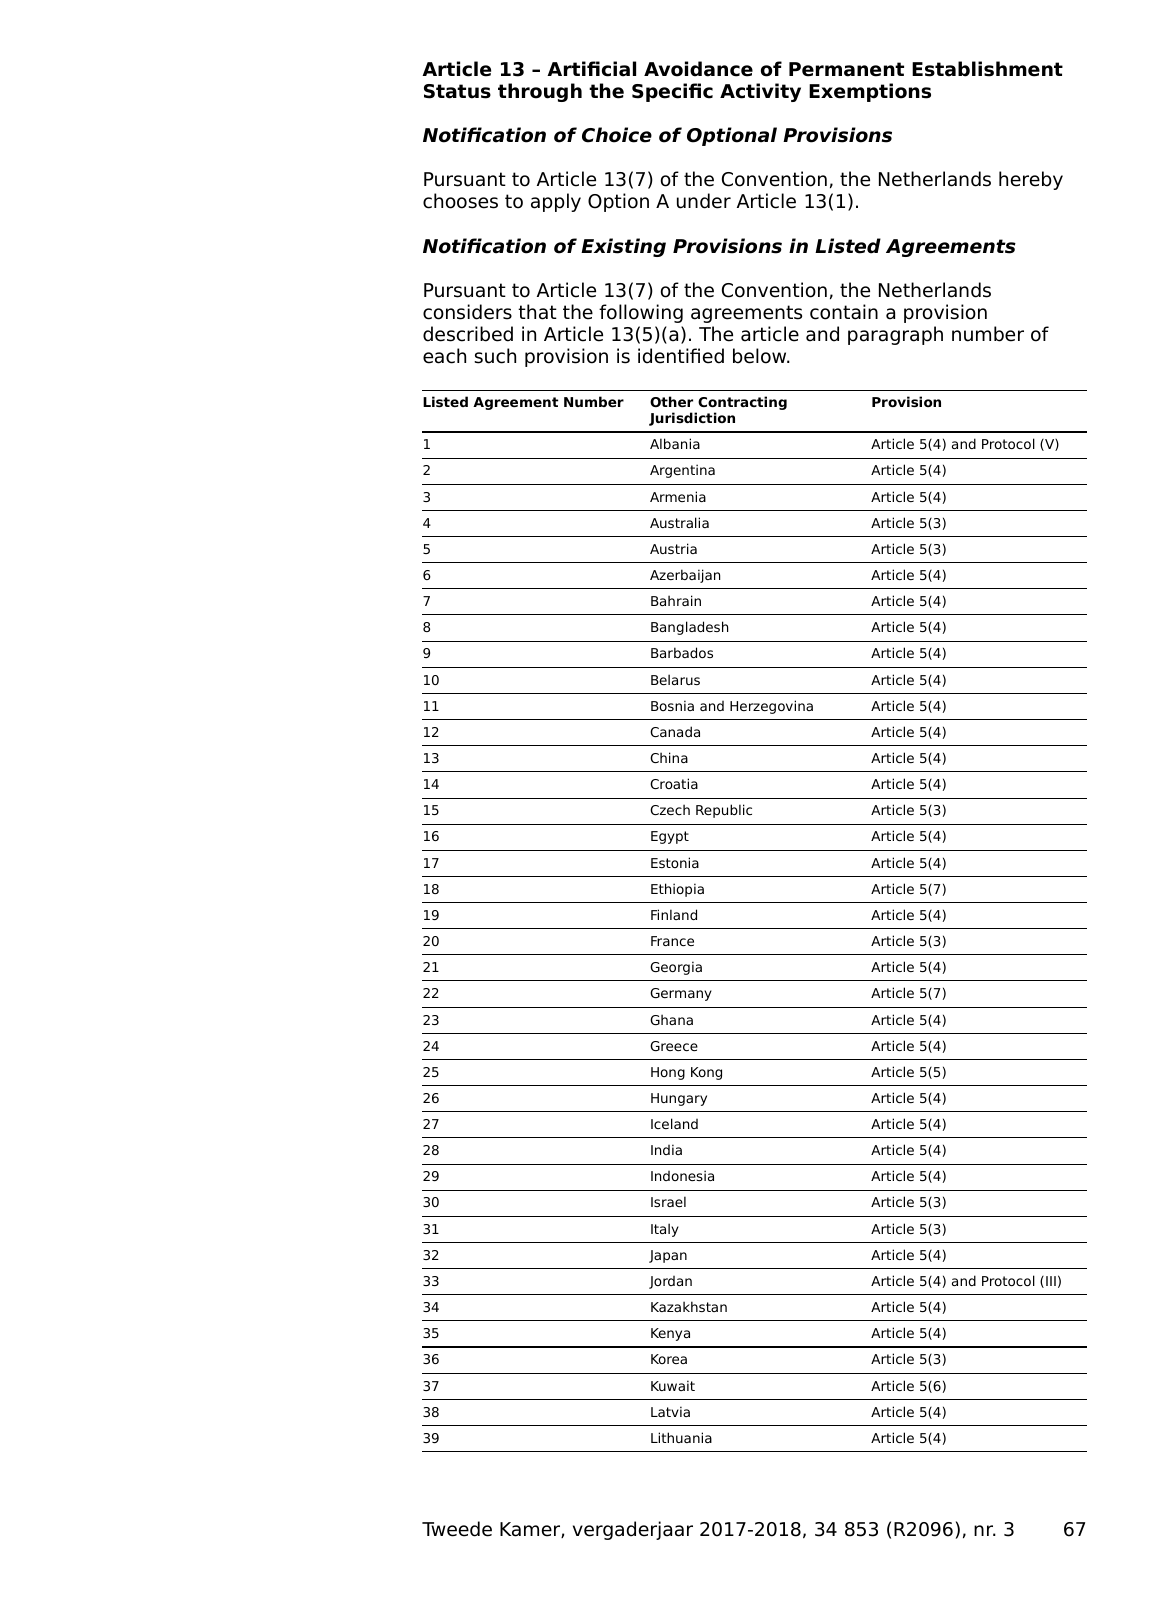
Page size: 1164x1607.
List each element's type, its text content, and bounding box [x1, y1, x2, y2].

table_cell 27 [422, 1112, 644, 1137]
table_cell Article 5(4) [865, 903, 1087, 928]
table_cell 6 [422, 563, 644, 588]
table_cell Article 5(3) [865, 1191, 1087, 1216]
table_cell Georgia [644, 955, 865, 980]
table_cell Hong Kong [644, 1060, 865, 1085]
table_cell Czech Republic [644, 799, 865, 823]
table_cell Article 5(4) [865, 1321, 1087, 1346]
table_cell Argentina [644, 459, 865, 484]
table_cell Article 5(4) [865, 615, 1087, 641]
table_cell Azerbaijan [644, 563, 865, 588]
table_cell Greece [644, 1034, 865, 1059]
table_cell 26 [422, 1086, 644, 1111]
table_cell Article 5(4) [865, 563, 1087, 588]
table_cell Albania [644, 433, 865, 457]
table_cell Article 5(3) [865, 1348, 1087, 1373]
table_cell Article 5(3) [865, 929, 1087, 954]
table_cell Article 5(4) [865, 589, 1087, 614]
table_cell 21 [422, 955, 644, 980]
table_cell Article 5(4) [865, 1426, 1087, 1451]
table_cell 25 [422, 1060, 644, 1085]
table_cell Article 5(4) [865, 1034, 1087, 1059]
table_cell 23 [422, 1008, 644, 1033]
table_cell 24 [422, 1034, 644, 1059]
table_cell Latvia [644, 1400, 865, 1425]
table_cell Article 5(4) [865, 1086, 1087, 1111]
table_cell Article 5(4) [865, 694, 1087, 719]
table_cell Japan [644, 1243, 865, 1268]
table_cell Belarus [644, 668, 865, 693]
table_cell 15 [422, 799, 644, 823]
table_cell Kuwait [644, 1374, 865, 1399]
table_cell 8 [422, 615, 644, 641]
table_cell Article 5(4) [865, 459, 1087, 484]
table_cell Germany [644, 981, 865, 1007]
table_cell 2 [422, 459, 644, 484]
subtitle Notification of Choice of Optional Provisions [422, 125, 1087, 147]
table_cell Article 5(4) [865, 1400, 1087, 1425]
table_cell Barbados [644, 642, 865, 667]
table_cell Article 5(3) [865, 537, 1087, 562]
table_cell 39 [422, 1426, 644, 1451]
table_cell Article 5(4) and Protocol (V) [865, 433, 1087, 457]
table_cell 16 [422, 825, 644, 850]
table_cell 11 [422, 694, 644, 719]
table_cell 37 [422, 1374, 644, 1399]
table_cell Article 5(4) [865, 851, 1087, 876]
table_cell Article 5(3) [865, 511, 1087, 536]
table_cell Jordan [644, 1269, 865, 1294]
table_cell Ghana [644, 1008, 865, 1033]
table_cell Article 5(4) [865, 642, 1087, 667]
table_cell Article 5(4) [865, 485, 1087, 510]
table_cell Article 5(4) [865, 746, 1087, 771]
table_cell Kenya [644, 1321, 865, 1346]
table_cell Bosnia and Herzegovina [644, 694, 865, 719]
table_cell Article 5(4) [865, 1295, 1087, 1320]
table_cell 38 [422, 1400, 644, 1425]
table_header Provision [865, 391, 1087, 431]
table_cell Article 5(4) [865, 1008, 1087, 1033]
table_cell Finland [644, 903, 865, 928]
table_cell 18 [422, 877, 644, 902]
table_cell Article 5(4) [865, 825, 1087, 850]
table_cell 17 [422, 851, 644, 876]
table_cell 5 [422, 537, 644, 562]
table_cell Article 5(4) [865, 1165, 1087, 1189]
table_header Other Contracting Jurisdiction [644, 391, 865, 431]
table_cell Egypt [644, 825, 865, 850]
table_cell Iceland [644, 1112, 865, 1137]
table_cell Indonesia [644, 1165, 865, 1189]
table_cell 35 [422, 1321, 644, 1346]
subtitle Notification of Existing Provisions in Listed Agreements [422, 236, 1087, 257]
table_cell 12 [422, 720, 644, 745]
table_cell Article 5(3) [865, 799, 1087, 823]
table_cell Estonia [644, 851, 865, 876]
table_cell Article 5(4) [865, 720, 1087, 745]
table_cell 4 [422, 511, 644, 536]
table_cell Austria [644, 537, 865, 562]
table_cell 14 [422, 772, 644, 797]
table_cell 9 [422, 642, 644, 667]
table_cell 36 [422, 1348, 644, 1373]
table_cell 3 [422, 485, 644, 510]
table_cell Korea [644, 1348, 865, 1373]
table_cell Israel [644, 1191, 865, 1216]
table_cell Article 5(5) [865, 1060, 1087, 1085]
table_cell 33 [422, 1269, 644, 1294]
table_cell Article 5(3) [865, 1217, 1087, 1242]
table_header Listed Agreement Number [422, 391, 644, 431]
table_cell 1 [422, 433, 644, 457]
table_cell Article 5(4) [865, 1112, 1087, 1137]
table_cell Article 5(4) [865, 1243, 1087, 1268]
table_cell 19 [422, 903, 644, 928]
table_cell Bangladesh [644, 615, 865, 641]
text Pursuant to Article 13(7) of the Convention, the Netherlands hereby chooses to apply Option A under Article 13(1). [422, 169, 1087, 213]
table_cell Hungary [644, 1086, 865, 1111]
table_cell Bahrain [644, 589, 865, 614]
table_cell Australia [644, 511, 865, 536]
table_cell Article 5(4) [865, 772, 1087, 797]
table_cell Article 5(7) [865, 981, 1087, 1007]
table_cell 34 [422, 1295, 644, 1320]
table_cell India [644, 1138, 865, 1163]
table_cell 28 [422, 1138, 644, 1163]
table_cell Article 5(4) [865, 955, 1087, 980]
table_cell China [644, 746, 865, 771]
table_cell 7 [422, 589, 644, 614]
table_cell Article 5(4) and Protocol (III) [865, 1269, 1087, 1294]
table_cell Lithuania [644, 1426, 865, 1451]
table_cell 10 [422, 668, 644, 693]
table_cell 20 [422, 929, 644, 954]
subtitle Article 13 – Artificial Avoidance of Permanent Establishment Status through the Specific Activity Exemptions [422, 59, 1087, 103]
table_cell Canada [644, 720, 865, 745]
table_cell Article 5(4) [865, 668, 1087, 693]
table_cell Article 5(7) [865, 877, 1087, 902]
table_cell 13 [422, 746, 644, 771]
table_cell France [644, 929, 865, 954]
table_cell Croatia [644, 772, 865, 797]
table_cell 22 [422, 981, 644, 1007]
table_cell Armenia [644, 485, 865, 510]
table_cell Kazakhstan [644, 1295, 865, 1320]
table_cell Article 5(4) [865, 1138, 1087, 1163]
table_cell Italy [644, 1217, 865, 1242]
table_cell 30 [422, 1191, 644, 1216]
text Pursuant to Article 13(7) of the Convention, the Netherlands considers that the following agreements contain a provision described in Article 13(5)(a). The article and paragraph number of each such provision is identified below. [422, 280, 1087, 368]
table_cell Ethiopia [644, 877, 865, 902]
table_cell 32 [422, 1243, 644, 1268]
table_cell Article 5(6) [865, 1374, 1087, 1399]
table_cell 31 [422, 1217, 644, 1242]
table_cell 29 [422, 1165, 644, 1189]
